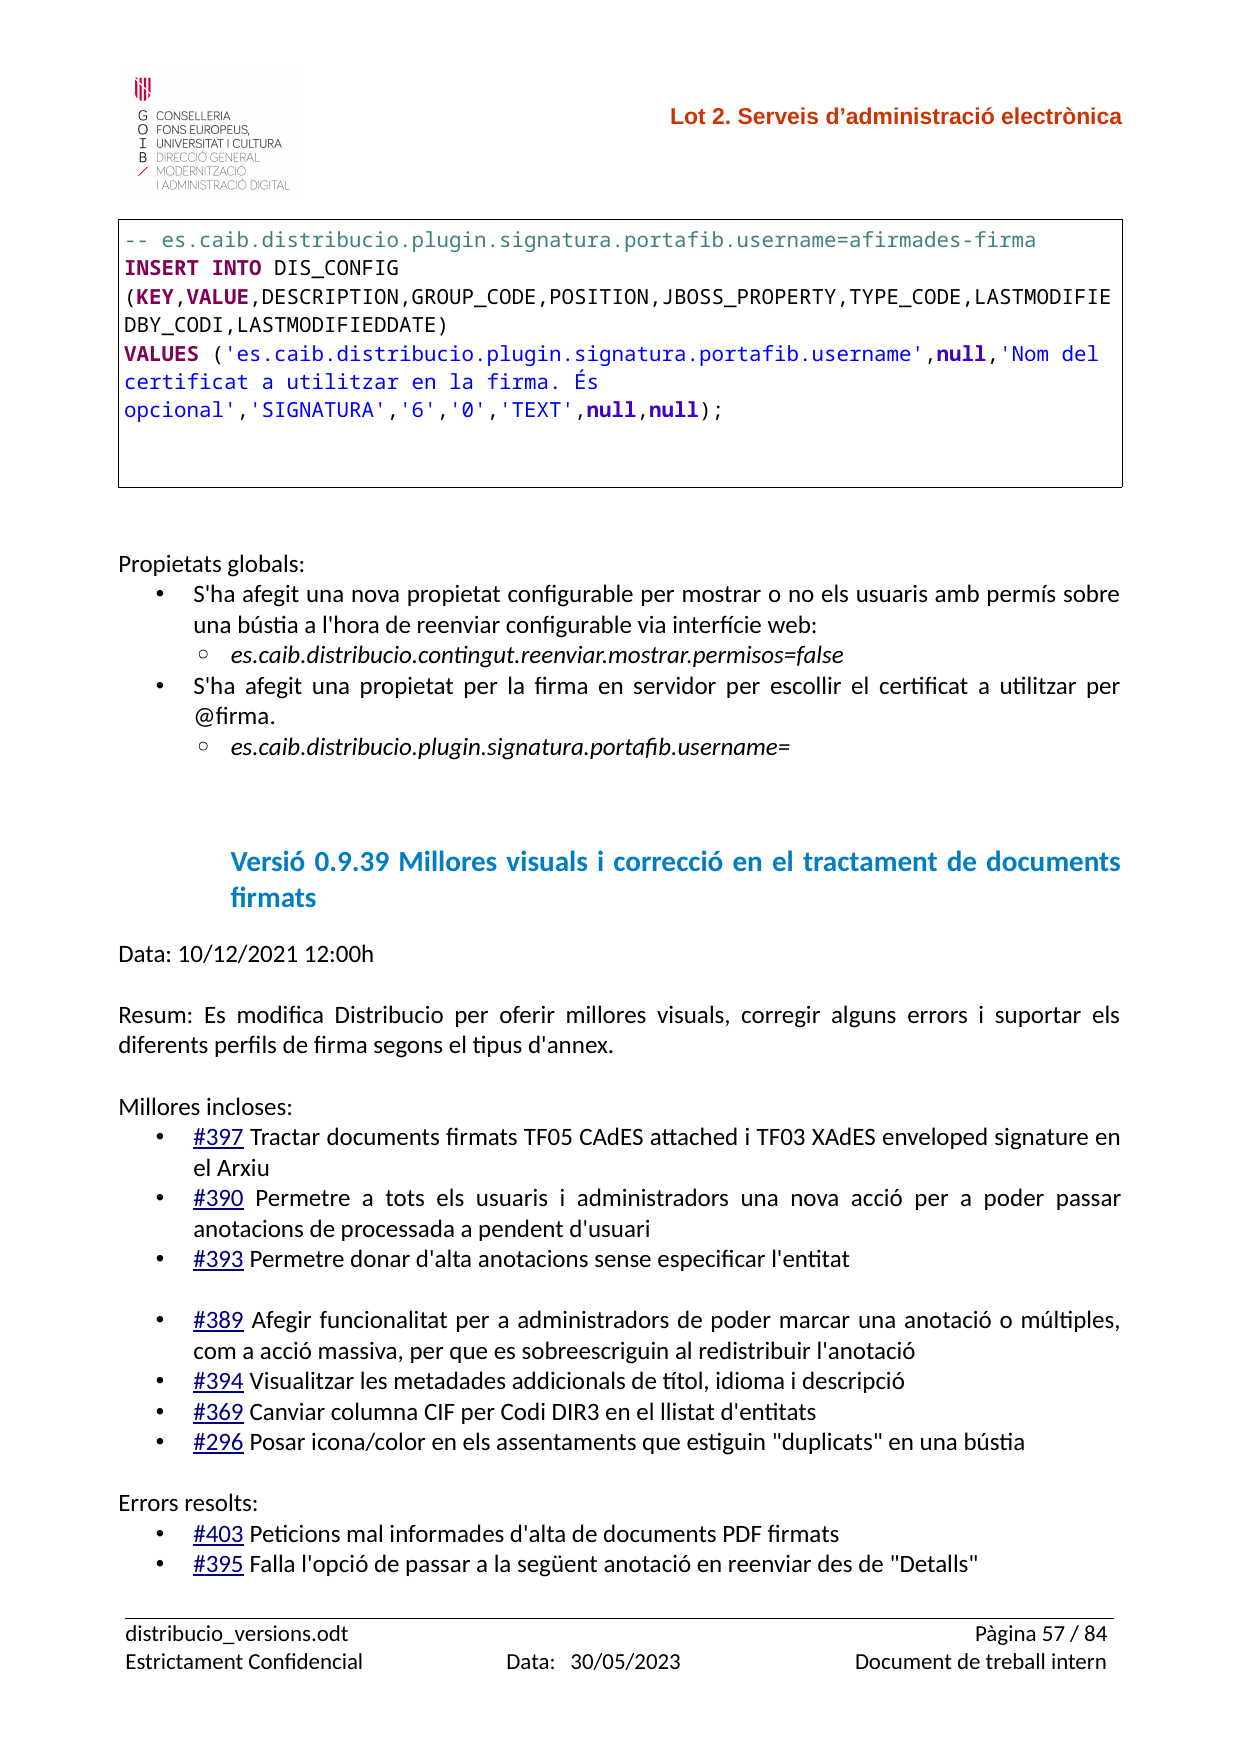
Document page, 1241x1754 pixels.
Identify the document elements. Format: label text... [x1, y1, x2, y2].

list #394 Visualitzar les metadades addicionals de títol, idioma i descripció [156, 1365, 1122, 1396]
subtitle Versió 0.9.39 Millores visuals i correcció en el tractament de documents firmats [153, 843, 1122, 914]
list #397 Tractar documents firmats TF05 CAdES attached i TF03 XAdES enveloped signature en el Arxiu [156, 1121, 1122, 1182]
text Millores incloses: [118, 1091, 1122, 1121]
list #389 Afegir funcionalitat per a administradors de poder marcar una anotació o múltiples, com a acció massiva, per que es sobreescriguin al redistribuir l'anotació [156, 1304, 1122, 1365]
list #390 Permetre a tots els usuaris i administradors una nova acció per a poder passar anotacions de processada a pendent d'usuari [156, 1182, 1122, 1243]
list S'ha afegit una nova propietat configurable per mostrar o no els usuaris amb permís sobre una bústia a l'hora de reenviar configurable via interfície web: [156, 578, 1122, 639]
list es.caib.distribucio.plugin.signatura.portafib.username= [193, 731, 1122, 761]
list #369 Canviar columna CIF per Codi DIR3 en el llistat d'entitats [156, 1396, 1122, 1426]
list S'ha afegit una propietat per la firma en servidor per escollir el certificat a utilitzar per @firma. [156, 670, 1122, 731]
list #395 Falla l'opció de passar a la següent anotació en reenviar des de "Detalls" [156, 1548, 1122, 1579]
list #296 Posar icona/color en els assentaments que estiguin "duplicats" en una bústia [156, 1426, 1122, 1457]
list es.caib.distribucio.contingut.reenviar.mostrar.permisos=false [193, 639, 1122, 670]
text Propietats globals: [118, 548, 1122, 578]
picture [126, 70, 299, 197]
text Resum: Es modifica Distribucio per oferir millores visuals, corregir alguns errors i suportar els diferents perfils de firma segons el tipus d'annex. [118, 999, 1122, 1060]
list #393 Permetre donar d'alta anotacions sense especificar l'entitat [156, 1243, 1122, 1274]
table_header -- es.caib.distribucio.plugin.signatura.portafib.username=afirmades-firma INSERT INTO DIS_CONFIG (KEY,VALUE,DESCRIPTION,GROUP_CODE,POSITION,JBOSS_PROPERTY,TYPE_CODE,LASTMODIFIEDBY_CODI,LASTMODIFIEDDATE) VALUES ('es.caib.distribucio.plugin.signatura.portafib.username',null,'Nom del certificat a utilitzar en la firma. És opcional','SIGNATURA','6','0','TEXT',null,null); [119, 220, 1122, 487]
text Data: 10/12/2021 12:00h [118, 938, 1122, 968]
text Errors resolts: [118, 1487, 1122, 1518]
list #403 Peticions mal informades d'alta de documents PDF firmats [156, 1518, 1122, 1548]
